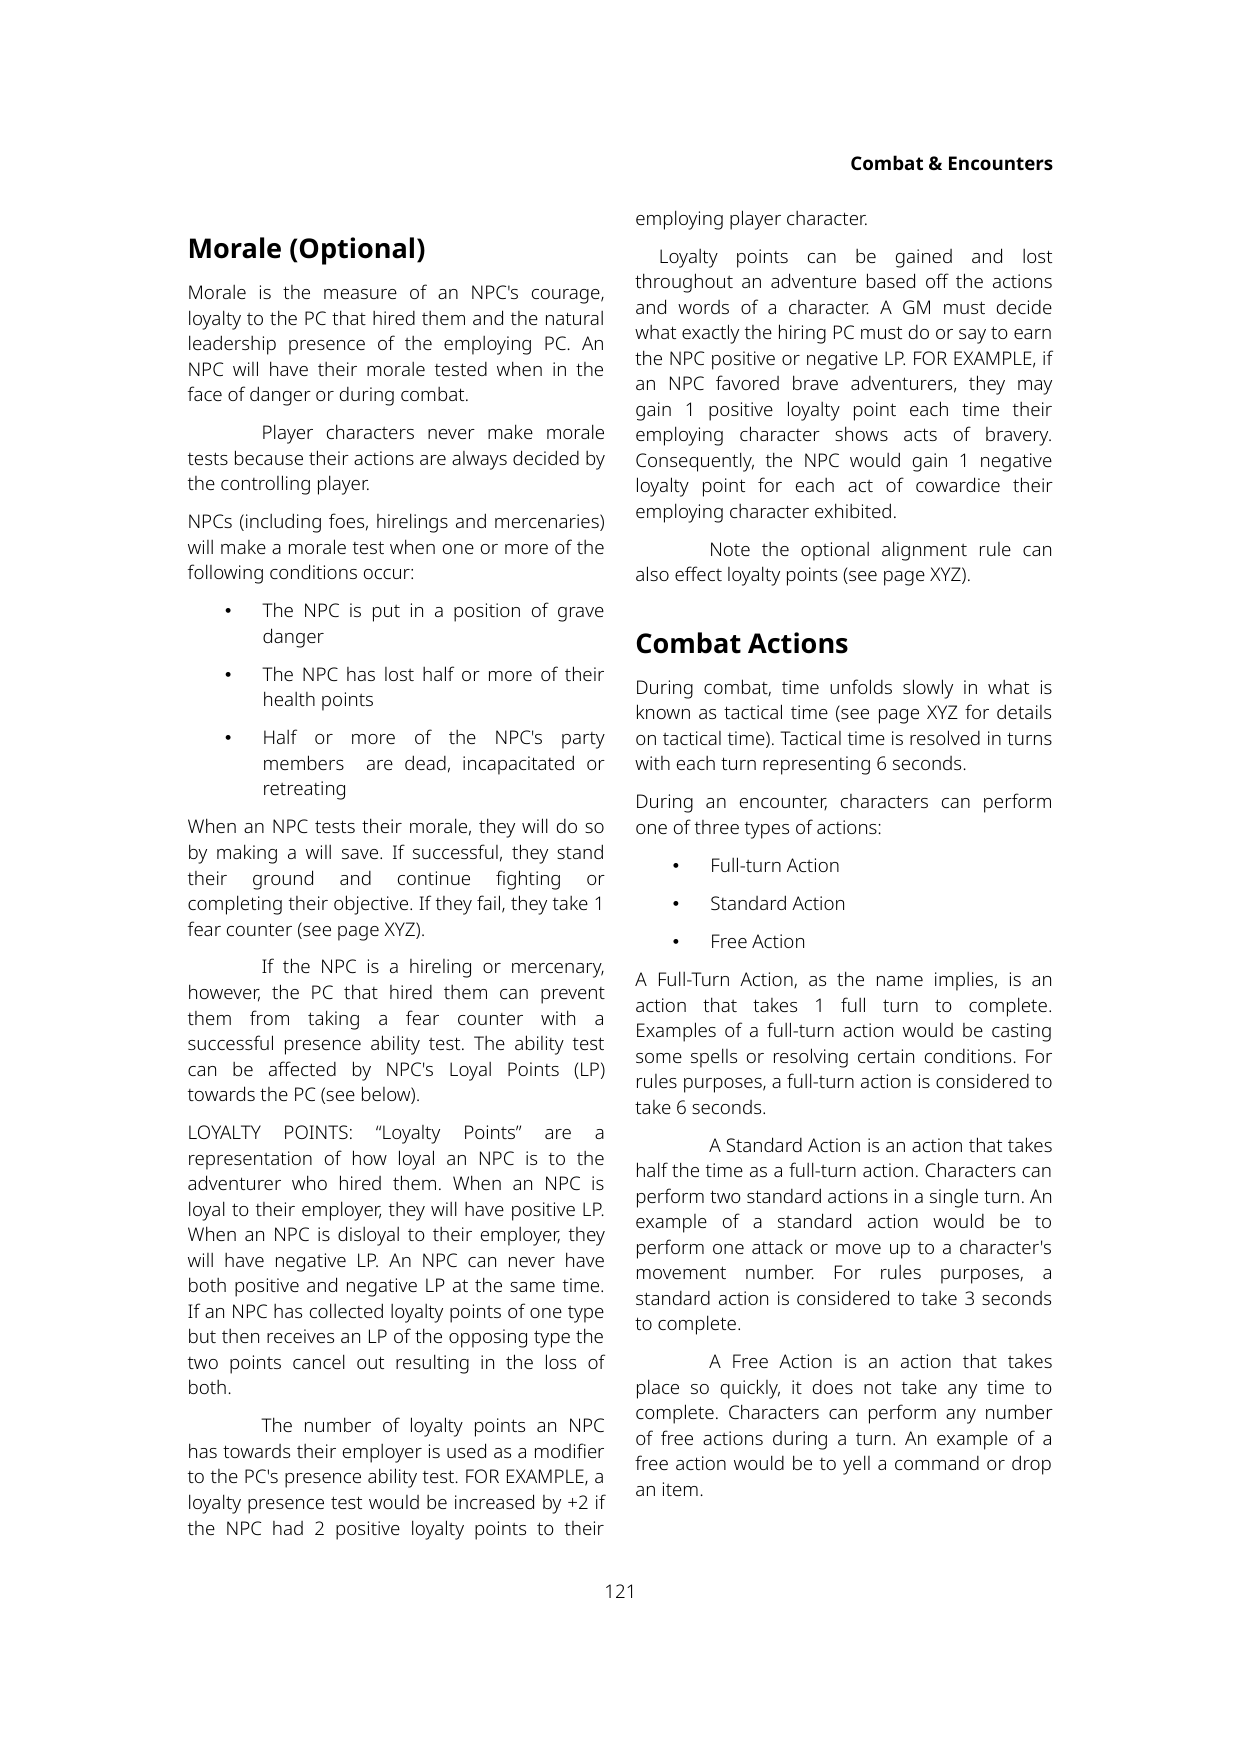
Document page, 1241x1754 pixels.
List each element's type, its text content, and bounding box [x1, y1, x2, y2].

text LOYALTY POINTS: “Loyalty Points” are a representation of how loyal an NPC is to the adventurer who hired them. When an NPC is loyal to their employer, they will have positive LP. When an NPC is disloyal to their employer, they will have negative LP. An NPC can never have both positive and negative LP at the same time. If an NPC has collected loyalty points of one type but then receives an LP of the opposing type the two points cancel out resulting in the loss of both. [187, 1119, 605, 1400]
text The number of loyalty points an NPC has towards their employer is used as a modifier to the PC's presence ability test. FOR EXAMPLE, a loyalty presence test would be increased by +2 if the NPC had 2 positive loyalty points to their [187, 1413, 605, 1540]
text A Full-Turn Action, as the name implies, is an action that takes 1 full turn to complete. Examples of a full-turn action would be casting some spells or resolving certain conditions. For rules purposes, a full-turn action is considered to take 6 seconds. [635, 966, 1053, 1119]
list Half or more of the NPC's party members are dead, incapacitated or retreating [225, 725, 605, 801]
subtitle Morale (Optional) [187, 230, 605, 267]
list Full-turn Action [673, 852, 1053, 878]
text A Free Action is an action that takes place so quickly, it does not take any time to complete. Characters can perform any number of free actions during a turn. An example of a free action would be to yell a command or drop an item. [635, 1349, 1053, 1502]
text A Standard Action is an action that takes half the time as a full-turn action. Characters can perform two standard actions in a single turn. An example of a standard action would be to perform one attack or move up to a character's movement number. For rules purposes, a standard action is considered to take 3 seconds to complete. [635, 1132, 1053, 1336]
list The NPC is put in a position of grave danger [225, 598, 605, 649]
list Standard Action [673, 890, 1053, 916]
text If the NPC is a hireling or mercenary, however, the PC that hired them can prevent them from taking a fear counter with a successful presence ability test. The ability test can be affected by NPC's Loyal Points (LP) towards the PC (see below). [187, 954, 605, 1107]
text Note the optional alignment rule can also effect loyalty points (see page XYZ). [635, 536, 1053, 587]
text Morale is the measure of an NPC's courage, loyalty to the PC that hired them and the natural leadership presence of the employing PC. An NPC will have their morale tested when in the face of danger or during combat. [187, 279, 605, 407]
text Player characters never make morale tests because their actions are always decided by the controlling player. [187, 419, 605, 496]
text During combat, time unfolds slowly in what is known as tactical time (see page XYZ for details on tactical time). Tactical time is resolved in turns with each turn representing 6 seconds. [635, 674, 1053, 776]
text When an NPC tests their morale, they will do so by making a will save. If successful, they stand their ground and continue fighting or completing their objective. If they fail, they take 1 fear counter (see page XYZ). [187, 814, 605, 941]
list Free Action [673, 928, 1053, 954]
text Loyalty points can be gained and lost throughout an adventure based off the actions and words of a character. A GM must decide what exactly the hiring PC must do or say to earn the NPC positive or negative LP. FOR EXAMPLE, if an NPC favored brave adventurers, they may gain 1 positive loyalty point each time their employing character shows acts of bravery. Consequently, the NPC would gain 1 negative loyalty point for each act of cowardice their employing character exhibited. [635, 243, 1053, 524]
text During an encounter, characters can perform one of three types of actions: [635, 789, 1053, 840]
text NPCs (including foes, hirelings and mercenaries) will make a morale test when one or more of the following conditions occur: [187, 508, 605, 585]
list The NPC has lost half or more of their health points [225, 661, 605, 712]
subtitle Combat Actions [635, 625, 1053, 662]
text employing player character. [635, 205, 1053, 231]
